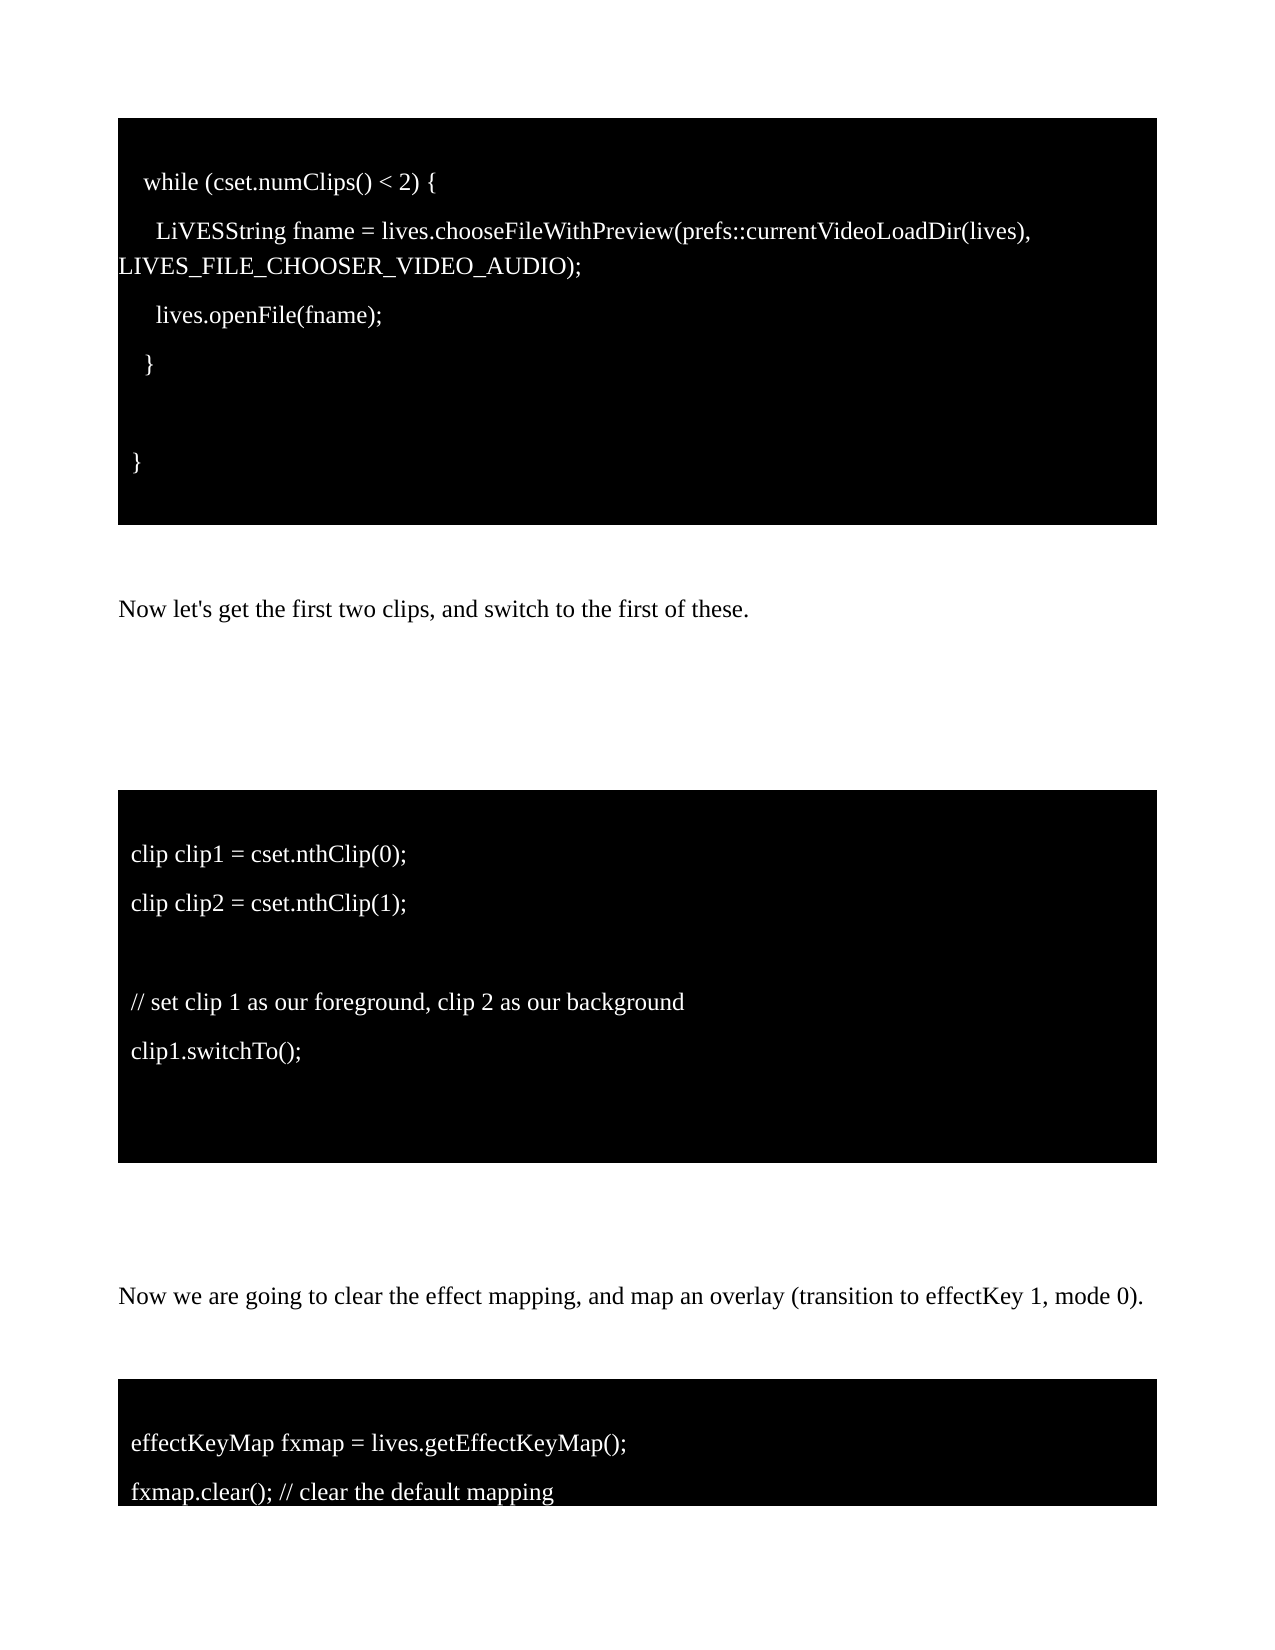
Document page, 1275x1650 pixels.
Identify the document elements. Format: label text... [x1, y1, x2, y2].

text LiVESString fname = lives.chooseFileWithPreview(prefs::currentVideoLoadDir(lives), LIVES_FILE_CHOOSER_VIDEO_AUDIO); [118, 216, 1157, 279]
text clip clip1 = cset.nthClip(0); [118, 839, 1157, 868]
text clip clip2 = cset.nthClip(1); [118, 888, 1157, 917]
text Now we are going to clear the effect mapping, and map an overlay (transition to effectKey 1, mode 0). [118, 1281, 1157, 1310]
text // set clip 1 as our foreground, clip 2 as our background [118, 987, 1157, 1015]
text Now let's get the first two clips, and switch to the first of these. [118, 594, 1157, 623]
text lives.openFile(fname); [118, 300, 1157, 328]
text effectKeyMap fxmap = lives.getEffectKeyMap(); [118, 1428, 1157, 1457]
text } [118, 447, 1157, 476]
text while (cset.numClips() < 2) { [118, 167, 1157, 196]
text clip1.switchTo(); [118, 1036, 1157, 1064]
text fxmap.clear(); // clear the default mapping [118, 1477, 1157, 1506]
text } [118, 349, 1157, 378]
